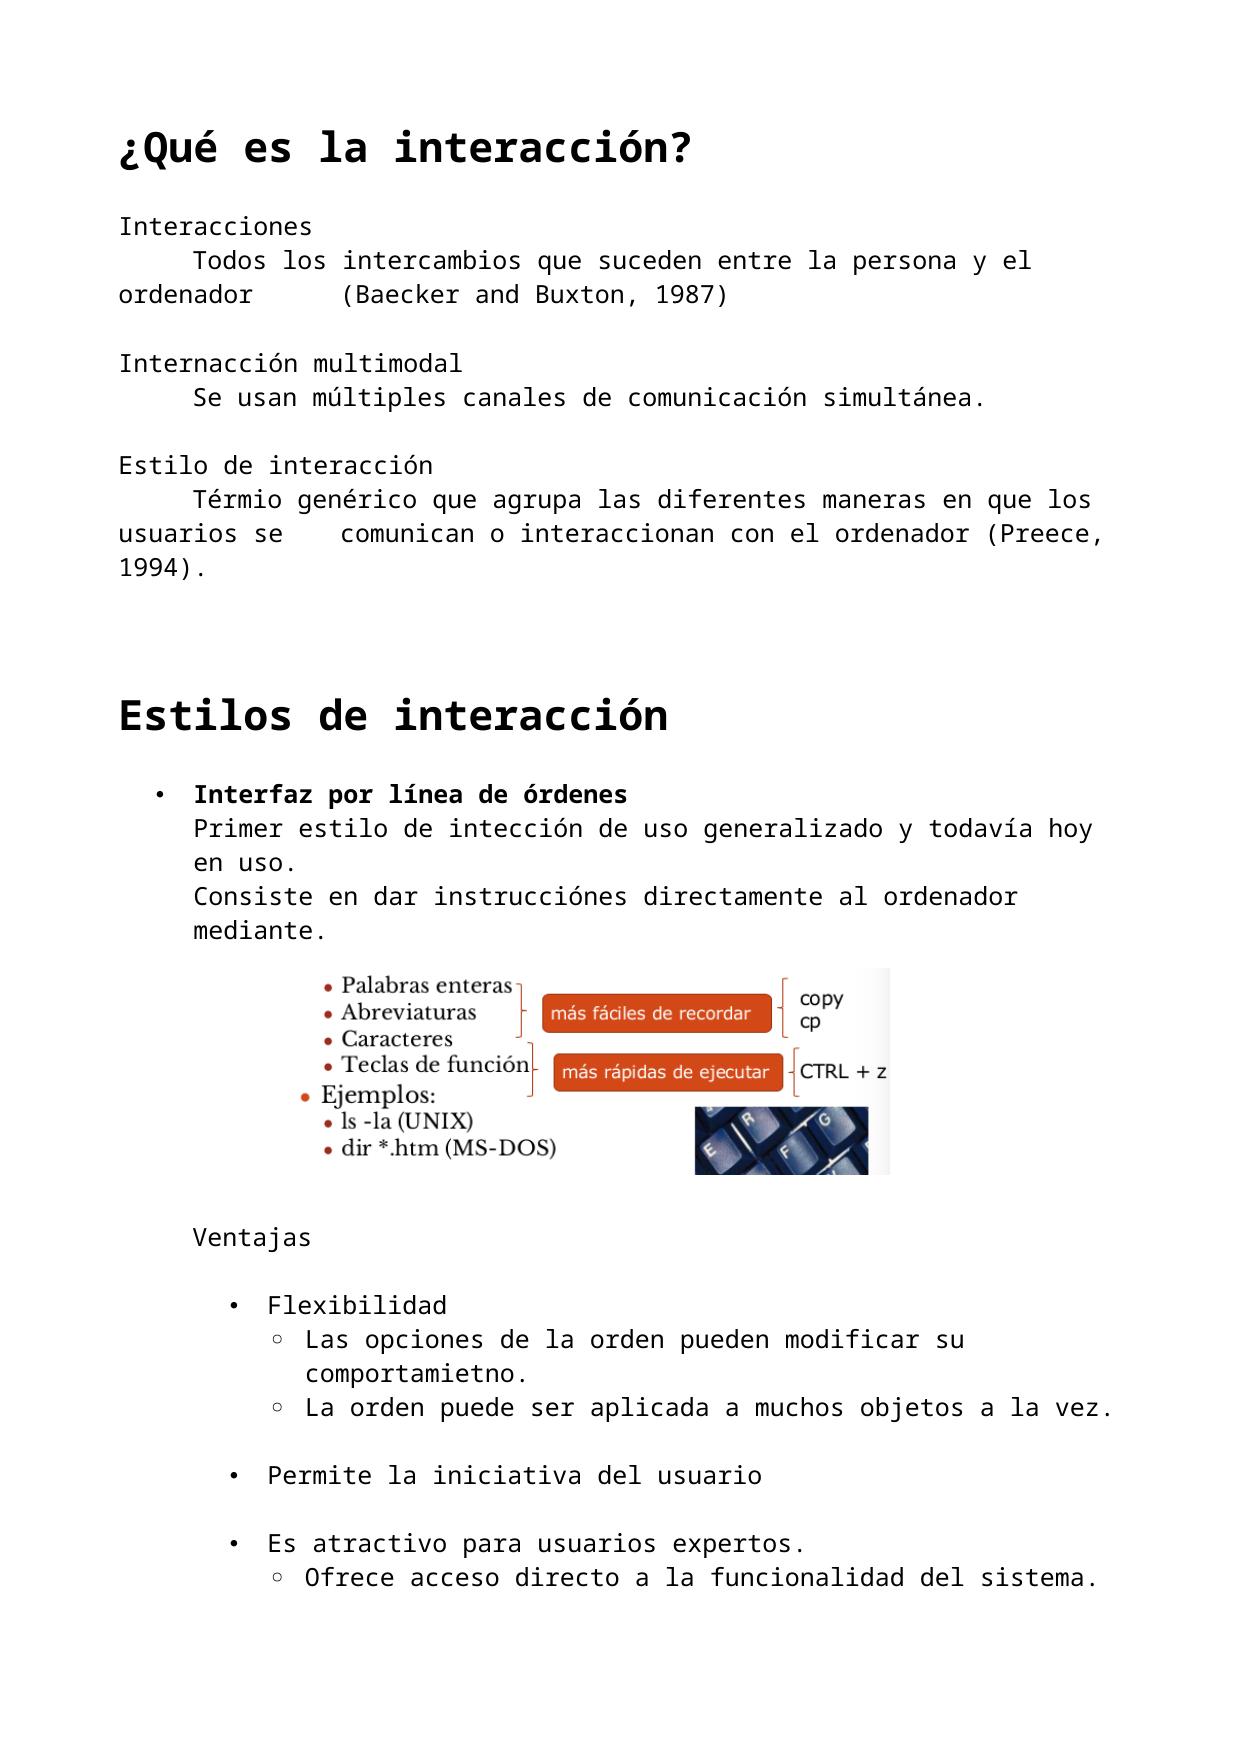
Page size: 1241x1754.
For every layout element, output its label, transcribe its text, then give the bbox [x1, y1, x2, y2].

text Internacción multimodal [118, 345, 1122, 379]
text Se usan múltiples canales de comunicación simultánea. [118, 379, 1122, 413]
list Primer estilo de intección de uso generalizado y todavía hoy en uso. [156, 811, 1122, 879]
list Permite la iniciativa del usuario [229, 1458, 1122, 1492]
text Interacciones [118, 209, 1122, 243]
list Es atractivo para usuarios expertos. [229, 1526, 1122, 1560]
picture [288, 968, 891, 1175]
list Flexibilidad [229, 1288, 1122, 1322]
list Interfaz por línea de órdenes [156, 777, 1122, 811]
text Estilo de interacción [118, 447, 1122, 481]
text Todos los intercambios que suceden entre la persona y el ordenador (Baecker and Buxton, 1987) [118, 243, 1122, 311]
list Consiste en dar instrucciónes directamente al ordenador mediante. [156, 879, 1122, 947]
list La orden puede ser aplicada a muchos objetos a la vez. [267, 1390, 1122, 1424]
text ¿Qué es la interacción? [118, 118, 1122, 175]
list Las opciones de la orden pueden modificar su comportamietno. [267, 1322, 1122, 1390]
text Ventajas [118, 1219, 1122, 1253]
text Estilos de interacción [118, 686, 1122, 743]
text Térmio genérico que agrupa las diferentes maneras en que los usuarios se comunican o interaccionan con el ordenador (Preece, 1994). [118, 481, 1122, 584]
list Ofrece acceso directo a la funcionalidad del sistema. [267, 1560, 1122, 1594]
